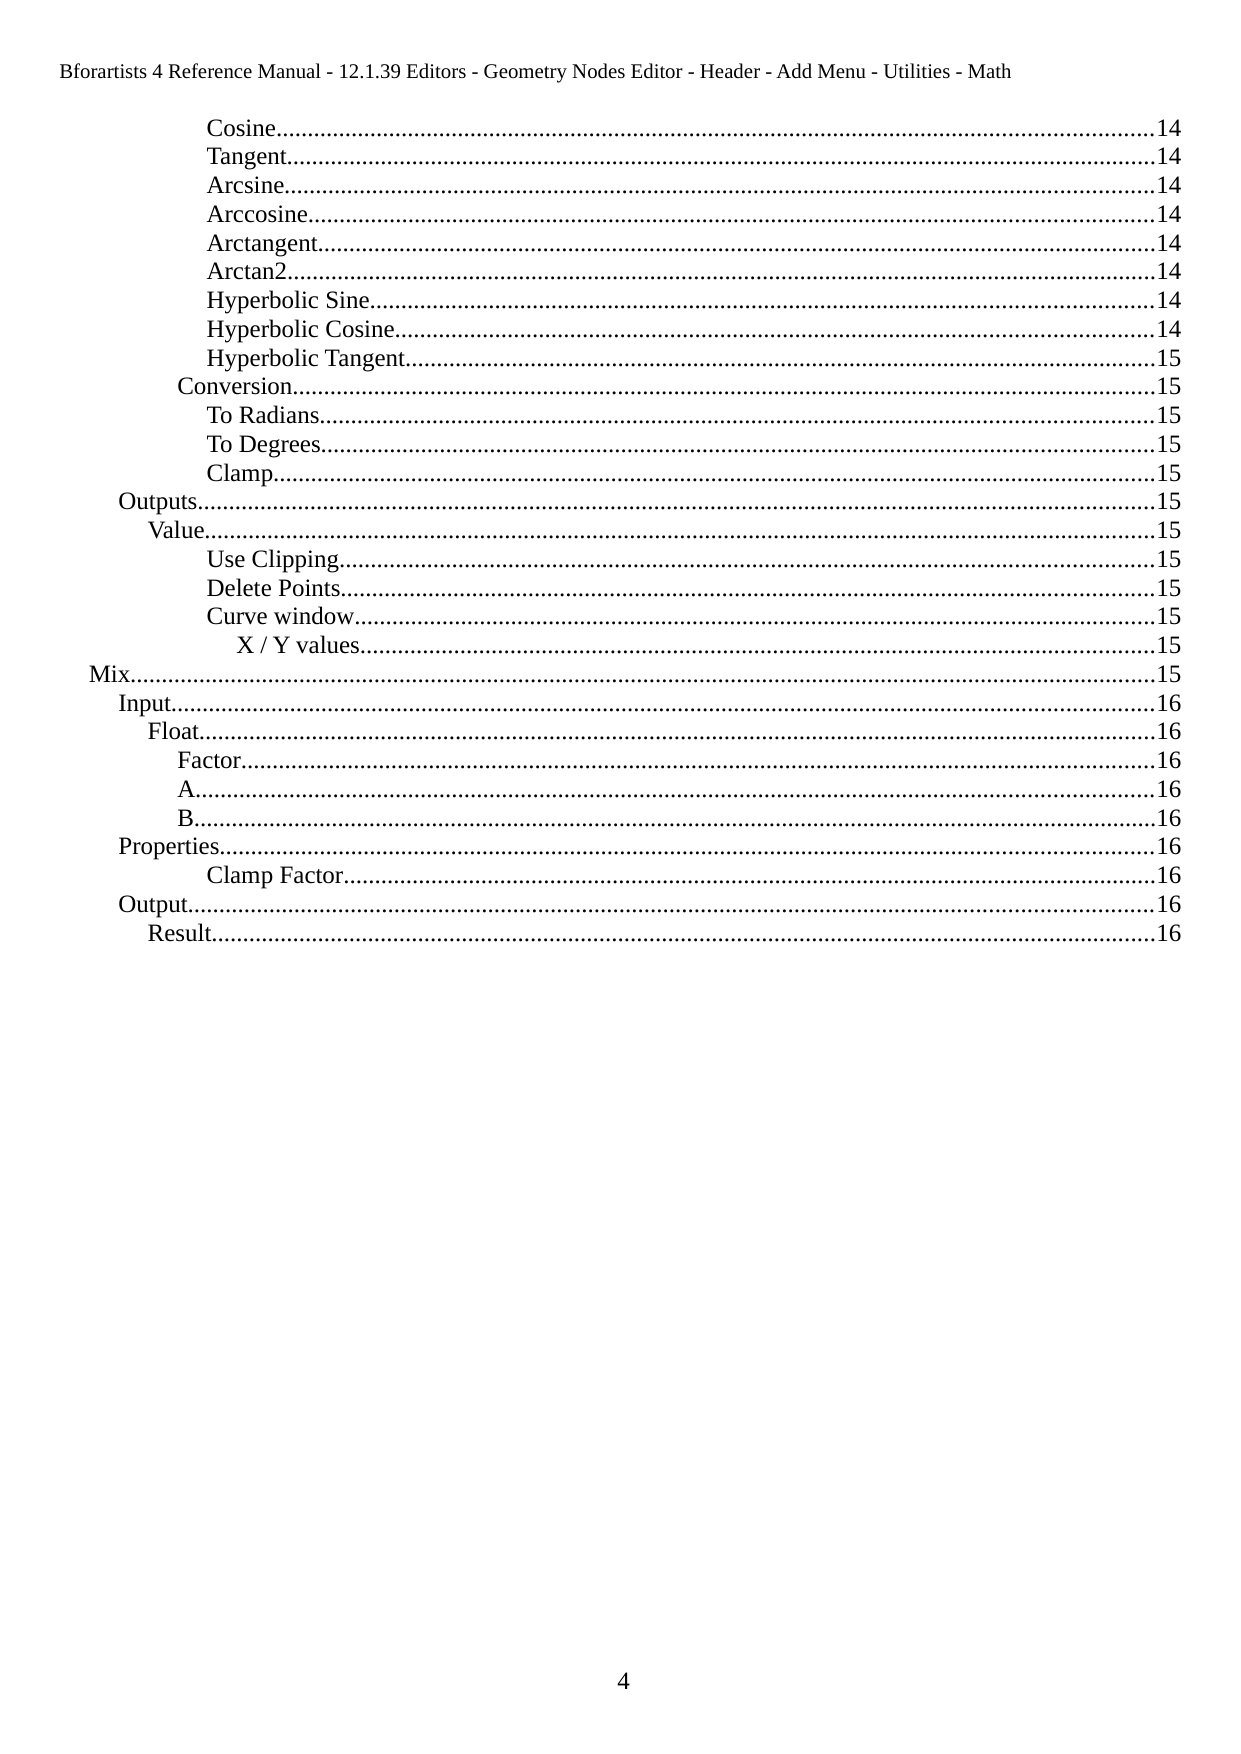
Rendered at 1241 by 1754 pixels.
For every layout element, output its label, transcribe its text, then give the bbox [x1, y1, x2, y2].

text Hyperbolic Tangent 15 [206, 343, 1181, 371]
text Output 16 [118, 889, 1181, 918]
text Arctangent 14 [206, 228, 1181, 256]
text Outputs 15 [118, 486, 1181, 515]
text Curve window 15 [206, 601, 1181, 630]
text Cosine 14 [206, 113, 1181, 141]
text Hyperbolic Sine 14 [206, 285, 1181, 314]
text Float 16 [147, 716, 1181, 745]
text Properties 16 [118, 831, 1181, 860]
text Hyperbolic Cosine 14 [206, 314, 1181, 343]
text To Degrees 15 [206, 429, 1181, 458]
text Delete Points 15 [206, 573, 1181, 601]
text Factor 16 [177, 745, 1181, 774]
text Tangent 14 [206, 141, 1181, 170]
text Conversion 15 [177, 371, 1181, 400]
text Arctan2 14 [206, 256, 1181, 285]
text A 16 [177, 774, 1181, 803]
text Result 16 [147, 918, 1181, 946]
text Clamp 15 [206, 458, 1181, 486]
text Arccosine 14 [206, 199, 1181, 228]
text Use Clipping 15 [206, 544, 1181, 573]
text B 16 [177, 803, 1181, 831]
text Clamp Factor 16 [206, 860, 1181, 889]
text Arcsine 14 [206, 170, 1181, 199]
text X / Y values 15 [236, 630, 1181, 659]
text To Radians 15 [206, 400, 1181, 429]
text Input 16 [118, 688, 1181, 716]
text Mix 15 [88, 659, 1181, 688]
text Value 15 [147, 515, 1181, 544]
